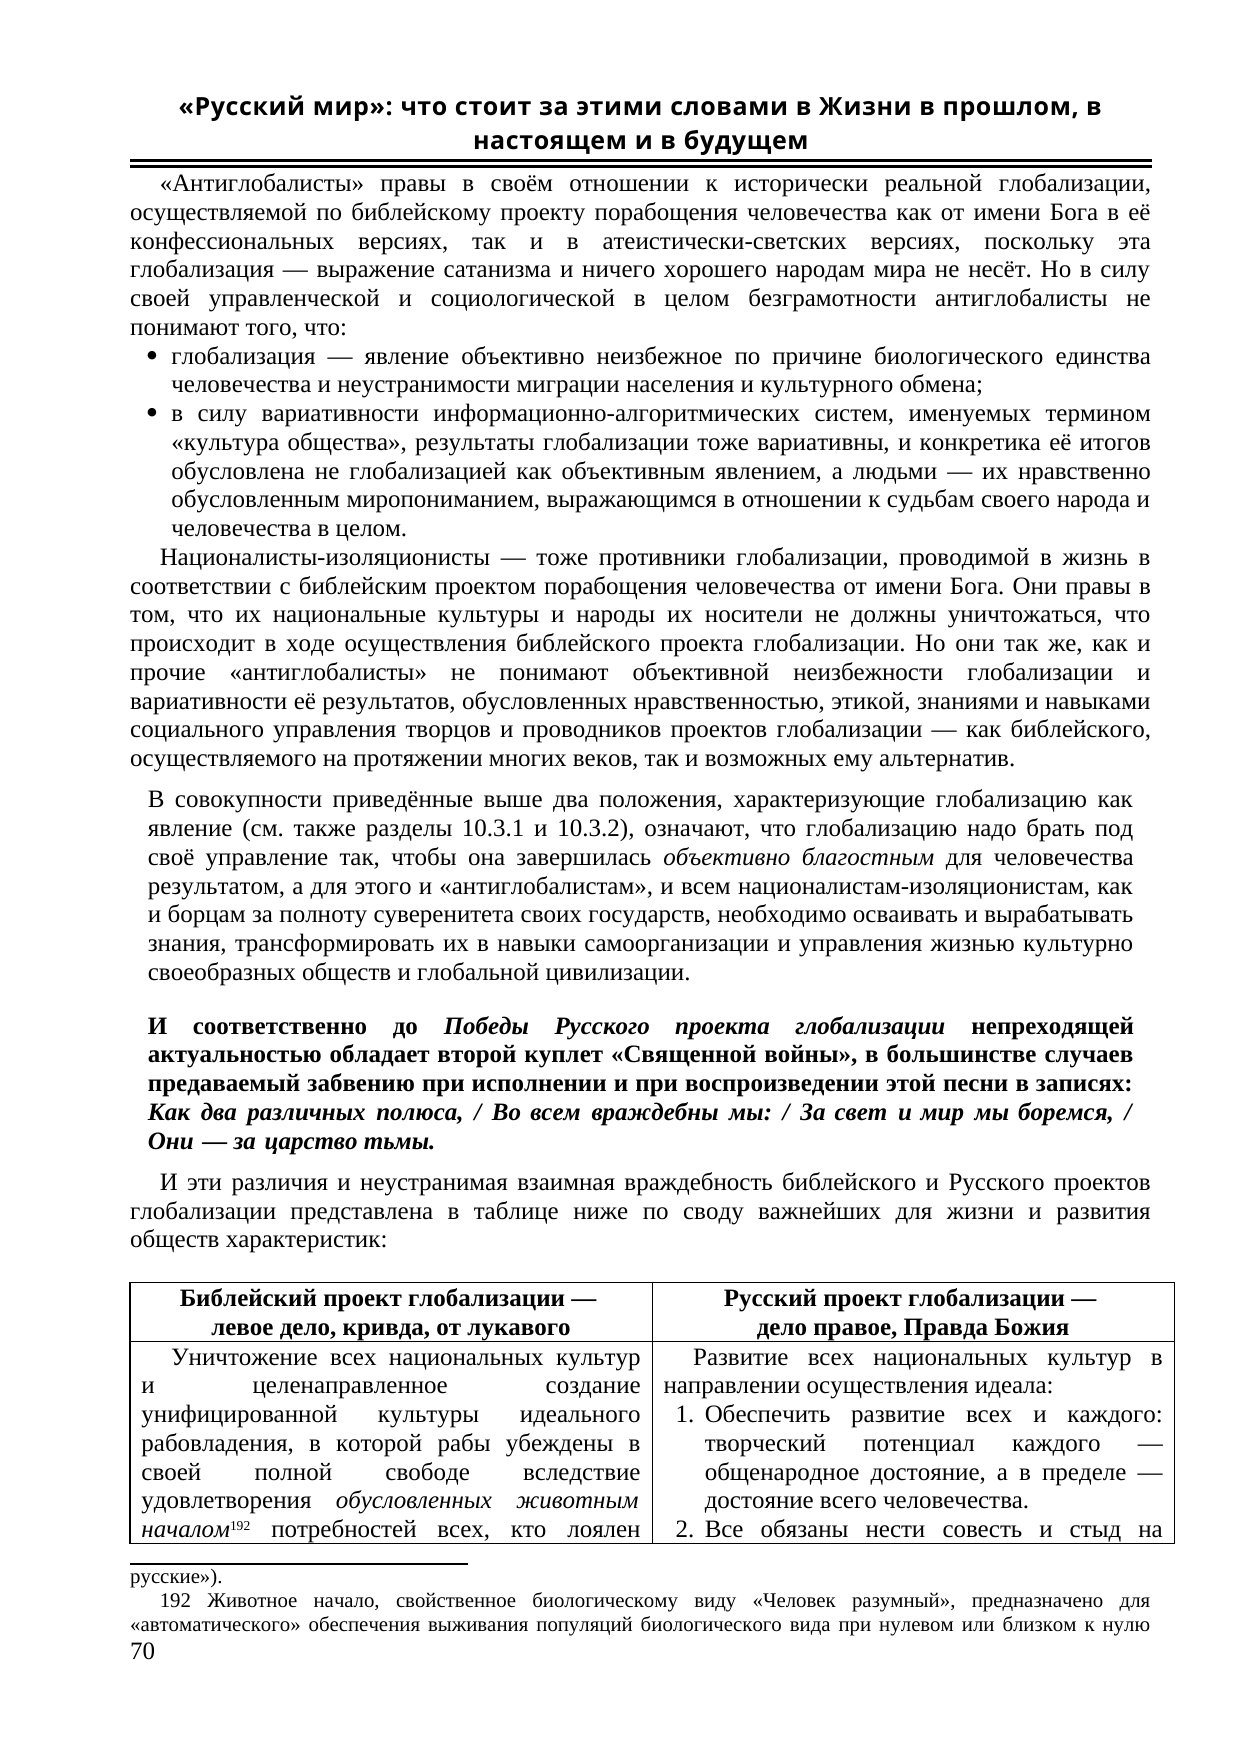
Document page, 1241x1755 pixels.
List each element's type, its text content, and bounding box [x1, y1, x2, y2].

text И эти различия и неустранимая взаимная враждебность библейского и Русского проектов глобализации представлена в таблице ниже по своду важнейших для жизни и развития обществ характеристик: [130, 1167, 1152, 1253]
table_cell Уничтожение всех национальных культур и целенаправленное создание унифицированной культуры идеального рабовладения, в которой рабы убеждены в своей полной свободе вследствие удовлетворения обу­словленных животным началом потребностей всех, кто лоялен [131, 1342, 652, 1543]
list глобализация — явление объективно неизбежное по причине биологического единства человечества и неустранимости миграции населения и культурного обмена; [148, 341, 1152, 398]
text русские»). [130, 1564, 1152, 1588]
table_header Библейский проект глобализации — левое дело, кривда, от лукавого [131, 1283, 652, 1341]
text В совокупности приведённые выше два положения, характеризующие глобализацию как явление (см. также разделы 10.3.1 и 10.3.2), означают, что глобализацию надо брать под своё управление так, чтобы она завершилась объективно благостным для человечества результатом, а для этого и «антиглобалистам», и всем националистам-изоляционистам, как и борцам за полноту суверенитета своих государств, необходимо осваивать и вырабатывать знания, трансформировать их в навыки самоорганизации и управления жизнью культурно своеобразных обществ и глобальной цивилизации. [148, 784, 1134, 986]
text Националисты-изоляционисты — тоже противники глобализации, проводимой в жизнь в соответствии с библейским проектом порабощения человечества от имени Бога. Они правы в том, что их национальные культуры и народы их носители не должны уничтожаться, что происходит в ходе осуществления библейского проекта глобализации. Но они так же, как и прочие «антиглобалисты» не понимают объективной неизбежности глобализации и вариативности её результатов, обусловленных нравственностью, этикой, знаниями и навыками социального управления творцов и проводников проектов глобализации — как библейского, осуществляемого на протяжении многих веков, так и возможных ему альтернатив. [130, 542, 1152, 772]
text И соответственно до Победы Русского проекта глобализации непреходящей актуальностью обладает второй куплет «Священной войны», в большинстве случаев предаваемый забвению при исполнении и при воспроизведении этой песни в записях: Как два различных полюса, / Во всем враждебны мы: / За свет и мир мы боремся, / Они — за царство тьмы. [148, 1011, 1134, 1154]
list в силу вариативности информационно-алгоритмических систем, именуемых термином «культура общества», результаты глобализации тоже вариативны, и конкретика её итогов обусловлена не глобализацией как объективным явлением, а людьми — их нравственно обусловленным миропониманием, выражающимся в отношении к судьбам своего народа и человечества в целом. [148, 398, 1152, 542]
text «Антиглобалисты» правы в своём отношении к исторически реальной глобализации, осуществляемой по библейскому проекту порабощения человечества как от имени Бога в её конфессиональных версиях, так и в атеистически-светских версиях, поскольку эта глобализация — выражение сатанизма и ничего хорошего народам мира не несёт. Но в силу своей управленческой и социологической в целом безграмотности антиглобалисты не понимают того, что: [130, 168, 1152, 341]
table_cell Развитие всех национальных культур в направлении осуществления идеала: Обеспечить развитие всех и каждого: творческий потенциал каждого — общенародное достояние, а в пределе — достояние всего человечества. Все обязаны нести совесть и стыд на [653, 1342, 1174, 1543]
table_header Русский проект глобализации — дело правое, Правда Божия [653, 1283, 1174, 1341]
